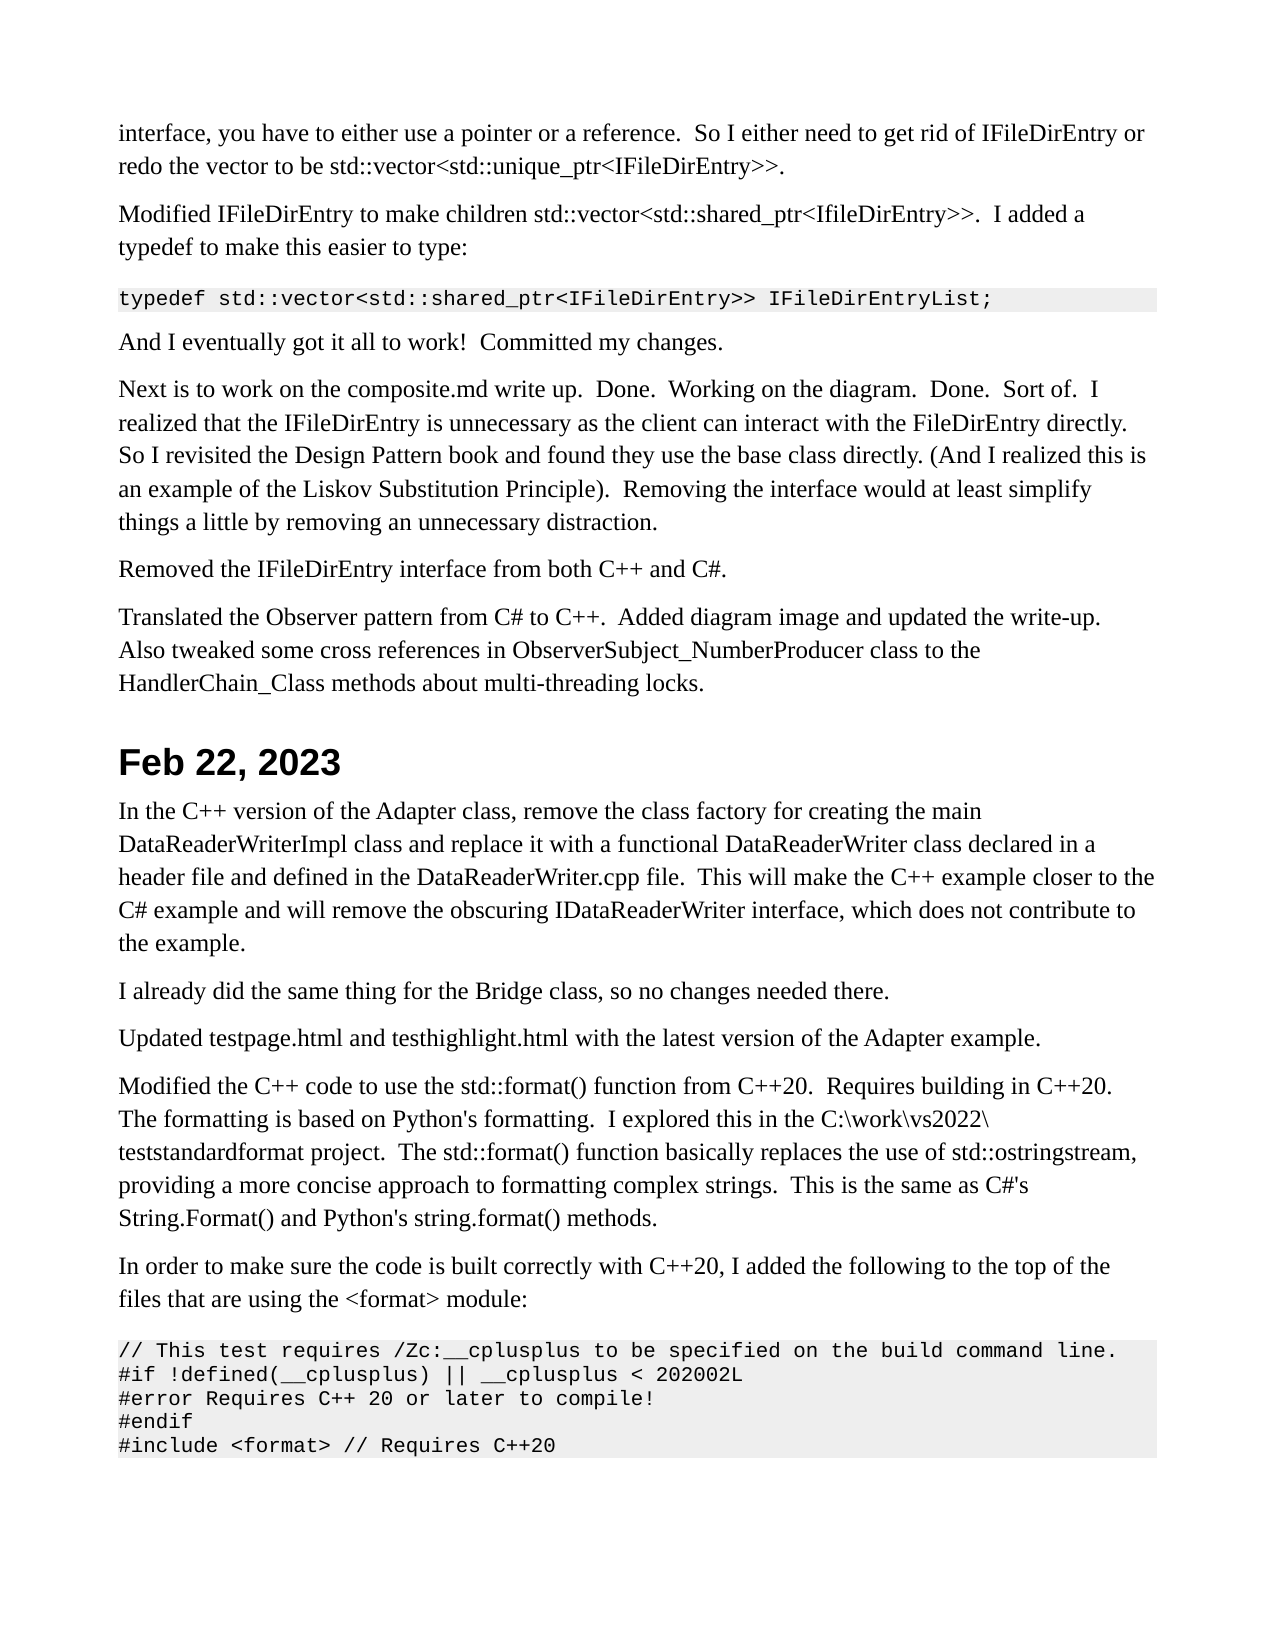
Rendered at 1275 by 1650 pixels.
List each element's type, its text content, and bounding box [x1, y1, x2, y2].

text Modified the C++ code to use the std::format() function from C++20. Requires building in C++20. The formatting is based on Python's formatting. I explored this in the C:\work\vs2022\teststandardformat project. The std::format() function basically replaces the use of std::ostringstream, providing a more concise approach to formatting complex strings. This is the same as C#'s String.Format() and Python's string.format() methods. [118, 1071, 1157, 1232]
text #include <format> // Requires C++20 [118, 1435, 1157, 1458]
text In order to make sure the code is built correctly with C++20, I added the following to the top of the files that are using the <format> module: [118, 1251, 1157, 1312]
text #endif [118, 1411, 1157, 1435]
text I already did the same thing for the Bridge class, so no changes needed there. [118, 976, 1157, 1004]
text Removed the IFileDirEntry interface from both C++ and C#. [118, 554, 1157, 583]
text typedef std::vector<std::shared_ptr<IFileDirEntry>> IFileDirEntryList; [118, 288, 1157, 312]
text // This test requires /Zc:__cplusplus to be specified on the build command line. [118, 1340, 1157, 1364]
subtitle Feb 22, 2023 [118, 741, 1157, 784]
text #if !defined(__cplusplus) || __cplusplus < 202002L [118, 1364, 1157, 1388]
text Translated the Observer pattern from C# to C++. Added diagram image and updated the write-up. Also tweaked some cross references in ObserverSubject_NumberProducer class to the HandlerChain_Class methods about multi-threading locks. [118, 602, 1157, 697]
text Modified IFileDirEntry to make children std::vector<std::shared_ptr<IfileDirEntry>>. I added a typedef to make this easier to type: [118, 199, 1157, 261]
text Updated testpage.html and testhighlight.html with the latest version of the Adapter example. [118, 1023, 1157, 1052]
text And I eventually got it all to work! Committed my changes. [118, 327, 1157, 356]
text interface, you have to either use a pointer or a reference. So I either need to get rid of IFileDirEntry or redo the vector to be std::vector<std::unique_ptr<IFileDirEntry>>. [118, 118, 1157, 180]
text Next is to work on the composite.md write up. Done. Working on the diagram. Done. Sort of. I realized that the IFileDirEntry is unnecessary as the client can interact with the FileDirEntry directly. So I revisited the Design Pattern book and found they use the base class directly. (And I realized this is an example of the Liskov Substitution Principle). Removing the interface would at least simplify things a little by removing an unnecessary distraction. [118, 374, 1157, 535]
text #error Requires C++ 20 or later to compile! [118, 1388, 1157, 1411]
text In the C++ version of the Adapter class, remove the class factory for creating the main DataReaderWriterImpl class and replace it with a functional DataReaderWriter class declared in a header file and defined in the DataReaderWriter.cpp file. This will make the C++ example closer to the C# example and will remove the obscuring IDataReaderWriter interface, which does not contribute to the example. [118, 796, 1157, 957]
